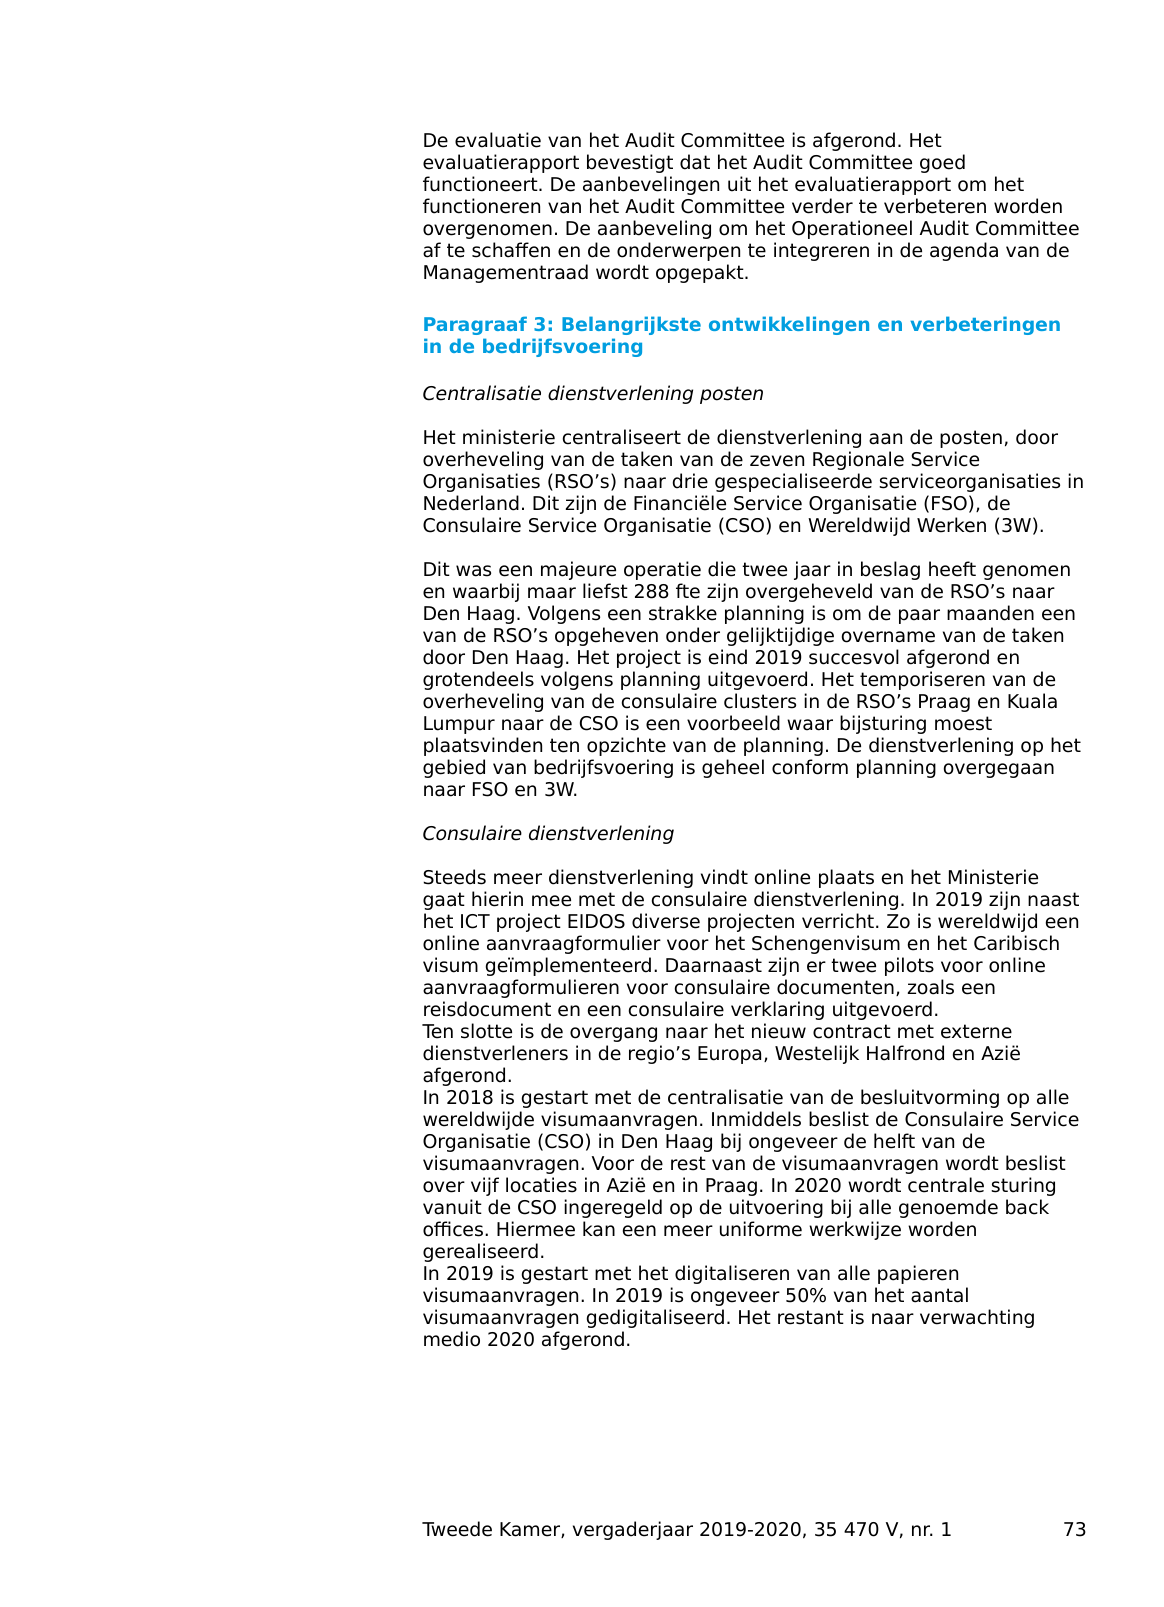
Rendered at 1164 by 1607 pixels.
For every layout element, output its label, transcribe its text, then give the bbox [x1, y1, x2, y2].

subtitle Consulaire dienstverlening [422, 823, 1087, 845]
text In 2019 is gestart met het digitaliseren van alle papieren visumaanvragen. In 2019 is ongeveer 50% van het aantal visumaanvragen gedigitaliseerd. Het restant is naar verwachting medio 2020 afgerond. [422, 1263, 1087, 1351]
text Steeds meer dienstverlening vindt online plaats en het Ministerie gaat hierin mee met de consulaire dienstverlening. In 2019 zijn naast het ICT project EIDOS diverse projecten verricht. Zo is wereldwijd een online aanvraagformulier voor het Schengenvisum en het Caribisch visum geïmplementeerd. Daarnaast zijn er twee pilots voor online aanvraagformulieren voor consulaire documenten, zoals een reisdocument en een consulaire verklaring uitgevoerd. [422, 867, 1087, 1021]
text Ten slotte is de overgang naar het nieuw contract met externe dienstverleners in de regio’s Europa, Westelijk Halfrond en Azië afgerond. [422, 1021, 1087, 1087]
text Dit was een majeure operatie die twee jaar in beslag heeft genomen en waarbij maar liefst 288 fte zijn overgeheveld van de RSO’s naar Den Haag. Volgens een strakke planning is om de paar maanden een van de RSO’s opgeheven onder gelijktijdige overname van de taken door Den Haag. Het project is eind 2019 succesvol afgerond en grotendeels volgens planning uitgevoerd. Het temporiseren van de overheveling van de consulaire clusters in de RSO’s Praag en Kuala Lumpur naar de CSO is een voorbeeld waar bijsturing moest plaatsvinden ten opzichte van de planning. De dienstverlening op het gebied van bedrijfsvoering is geheel conform planning overgegaan naar FSO en 3W. [422, 559, 1087, 801]
subtitle Paragraaf 3: Belangrijkste ontwikkelingen en verbeteringen in de bedrijfsvoering [422, 314, 1087, 358]
text In 2018 is gestart met de centralisatie van de besluitvorming op alle wereldwijde visumaanvragen. Inmiddels beslist de Consulaire Service Organisatie (CSO) in Den Haag bij ongeveer de helft van de visumaanvragen. Voor de rest van de visumaanvragen wordt beslist over vijf locaties in Azië en in Praag. In 2020 wordt centrale sturing vanuit de CSO ingeregeld op de uitvoering bij alle genoemde back offices. Hiermee kan een meer uniforme werkwijze worden gerealiseerd. [422, 1087, 1087, 1263]
text Het ministerie centraliseert de dienstverlening aan de posten, door overheveling van de taken van de zeven Regionale Service Organisaties (RSO’s) naar drie gespecialiseerde serviceorganisaties in Nederland. Dit zijn de Financiële Service Organisatie (FSO), de Consulaire Service Organisatie (CSO) en Wereldwijd Werken (3W). [422, 427, 1087, 537]
subtitle Centralisatie dienstverlening posten [422, 383, 1087, 405]
text De evaluatie van het Audit Committee is afgerond. Het evaluatierapport bevestigt dat het Audit Committee goed functioneert. De aanbevelingen uit het evaluatierapport om het functioneren van het Audit Committee verder te verbeteren worden overgenomen. De aanbeveling om het Operationeel Audit Committee af te schaffen en de onderwerpen te integreren in de agenda van de Managementraad wordt opgepakt. [422, 130, 1087, 284]
